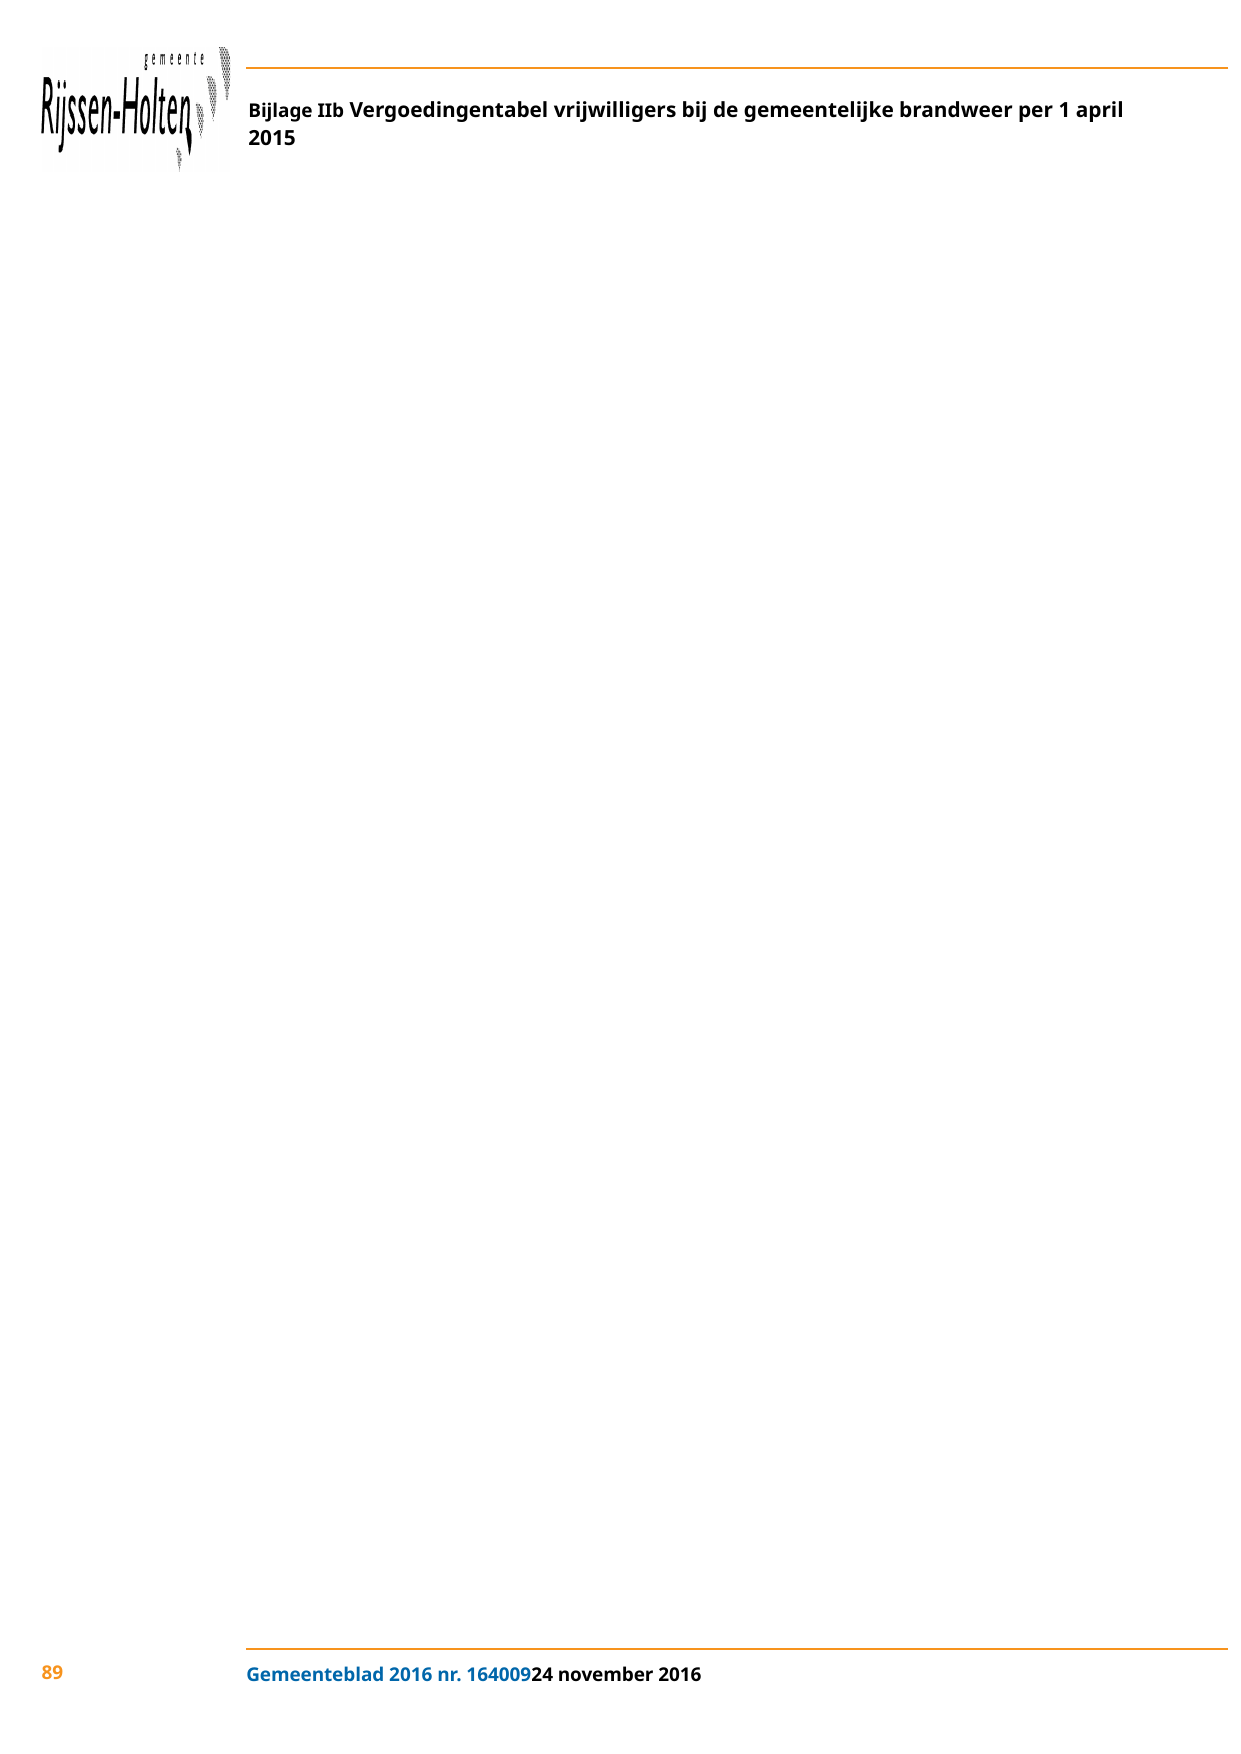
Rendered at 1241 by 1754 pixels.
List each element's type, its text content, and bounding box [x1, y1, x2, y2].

text Bijlage IIb Vergoedingentabel vrijwilligers bij de gemeentelijke brandweer per 1 april 2015 [248, 95, 1152, 152]
picture [41, 47, 231, 172]
